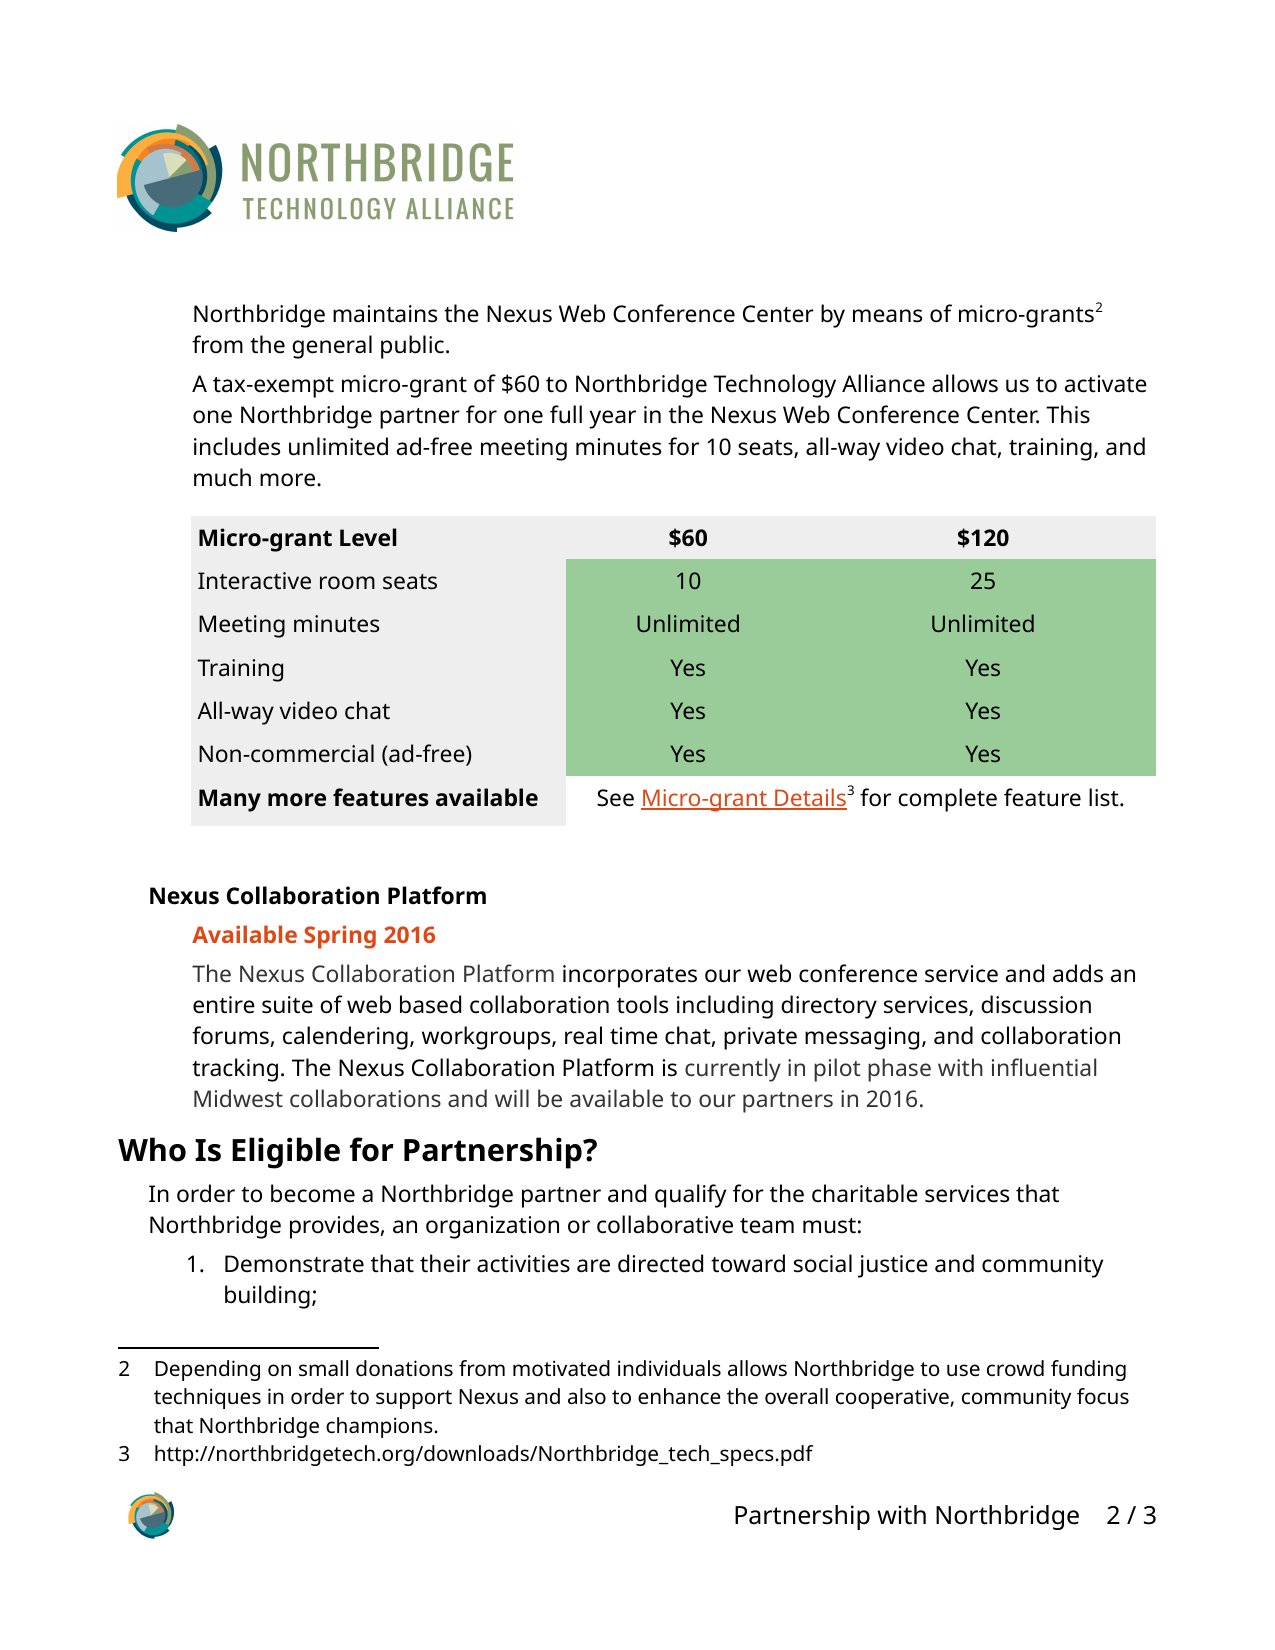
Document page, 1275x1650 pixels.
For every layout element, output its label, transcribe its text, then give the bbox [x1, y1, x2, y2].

table_cell See Micro-grant Details for complete feature list. [566, 776, 1156, 826]
table_cell Meeting minutes [191, 602, 566, 646]
table_cell Non-commercial (ad-free) [191, 732, 566, 776]
subtitle Who Is Eligible for Partnership? [118, 1129, 1157, 1171]
table_cell Interactive room seats [191, 559, 566, 602]
text A tax-exempt micro-grant of $60 to Northbridge Technology Alliance allows us to activate one Northbridge partner for one full year in the Nexus Web Conference Center. This includes unlimited ad-free meeting minutes for 10 seats, all-way video chat, training, and much more. [192, 368, 1157, 493]
table_cell Yes [810, 689, 1156, 732]
text Depending on small donations from motivated individuals allows Northbridge to use crowd funding techniques in order to support Nexus and also to enhance the overall cooperative, community focus that Northbridge champions. [118, 1354, 1157, 1439]
list Demonstrate that their activities are directed toward social justice and community building; [186, 1248, 1157, 1311]
text In order to become a Northbridge partner and qualify for the charitable services that Northbridge provides, an organization or collaborative team must: [148, 1178, 1157, 1241]
text Northbridge maintains the Nexus Web Conference Center by means of micro-grants from the general public. [192, 298, 1157, 361]
text The Nexus Collaboration Platform incorporates our web conference service and adds an entire suite of web based collaboration tools including directory services, discussion forums, calendering, workgroups, real time chat, private messaging, and collaboration tracking. The Nexus Collaboration Platform is currently in pilot phase with influential Midwest collaborations and will be available to our partners in 2016. [192, 958, 1157, 1114]
table_cell Unlimited [810, 602, 1156, 646]
table_cell Yes [566, 646, 810, 689]
table_cell Unlimited [566, 602, 810, 646]
picture [128, 1492, 175, 1539]
table_cell Many more features available [191, 776, 566, 826]
picture [117, 124, 514, 232]
table_cell Yes [810, 732, 1156, 776]
table_cell 25 [810, 559, 1156, 602]
text Available Spring 2016 [192, 919, 1157, 950]
table_header $60 [566, 516, 810, 559]
table_cell Yes [566, 689, 810, 732]
table_cell Yes [810, 646, 1156, 689]
table_cell 10 [566, 559, 810, 602]
table_cell Yes [566, 732, 810, 776]
table_cell All-way video chat [191, 689, 566, 732]
table_header Micro-grant Level [191, 516, 566, 559]
text Nexus Collaboration Platform [148, 880, 1157, 911]
table_header $120 [810, 516, 1156, 559]
table_cell Training [191, 646, 566, 689]
